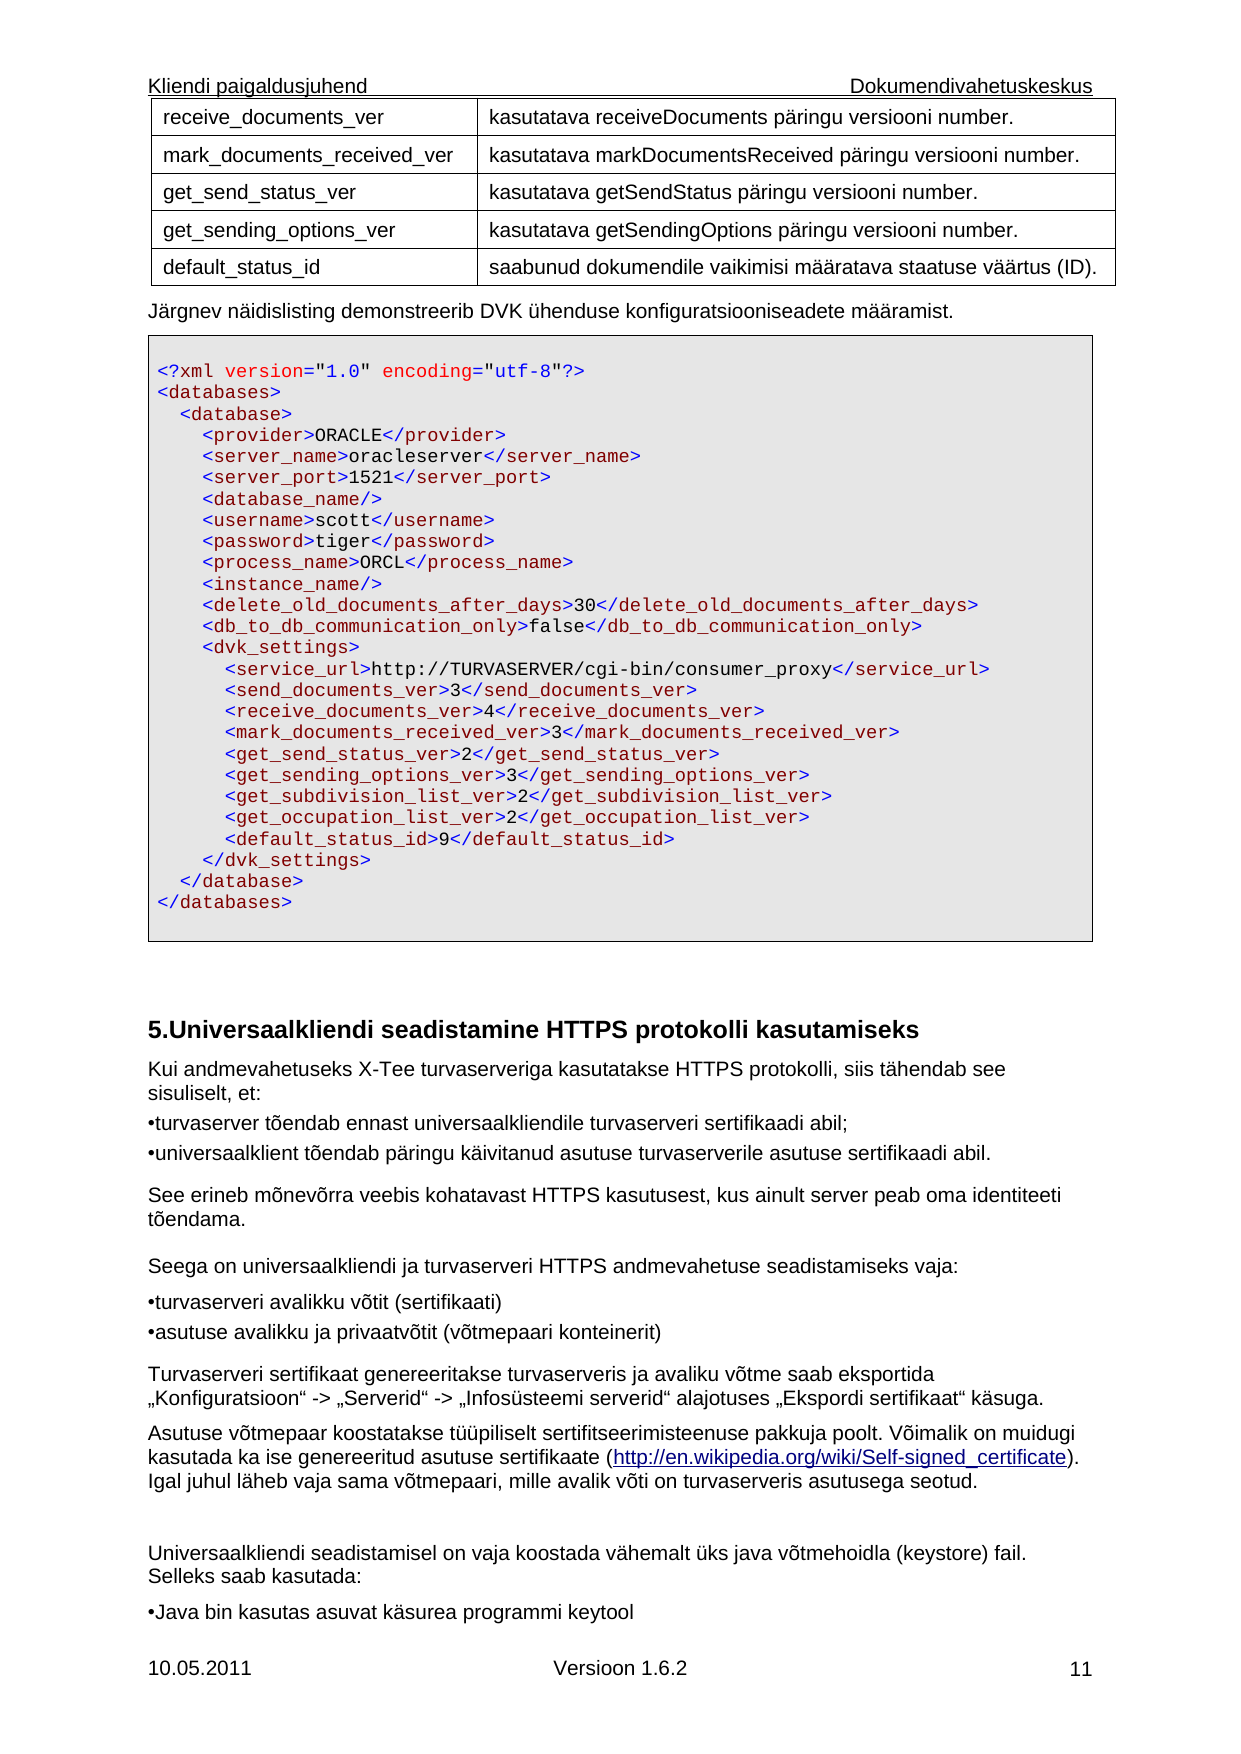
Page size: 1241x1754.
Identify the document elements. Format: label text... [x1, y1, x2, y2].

list asutuse avalikku ja privaatvõtit (võtmepaari konteinerit) [148, 1319, 1093, 1344]
table_cell kasutatava receiveDocuments päringu versiooni number. [478, 99, 1115, 135]
list turvaserver tõendab ennast universaalkliendile turvaserveri sertifikaadi abil; [148, 1111, 1093, 1135]
text Asutuse võtmepaar koostatakse tüüpiliselt sertifitseerimisteenuse pakkuja poolt. Võimalik on muidugi kasutada ka ise genereeritud asutuse sertifikaate (http://en.wikipedia.org/wiki/Self-signed_certificate). Igal juhul läheb vaja sama võtmepaari, mille avalik võti on turvaserveris asutusega seotud. [148, 1421, 1093, 1493]
table_cell get_sending_options_ver [152, 211, 477, 248]
list turvaserveri avalikku võtit (sertifikaati) [148, 1289, 1093, 1314]
text Universaalkliendi seadistamisel on vaja koostada vähemalt üks java võtmehoidla (keystore) fail. Selleks saab kasutada: [148, 1540, 1093, 1588]
text See erineb mõnevõrra veebis kohatavast HTTPS kasutusest, kus ainult server peab oma identiteeti tõendama. [148, 1182, 1093, 1230]
text <get_sending_options_ver>3</get_sending_options_ver> [149, 763, 1092, 784]
text <get_occupation_list_ver>2</get_occupation_list_ver> [149, 805, 1092, 826]
text Järgnev näidislisting demonstreerib DVK ühenduse konfiguratsiooniseadete määramist. [148, 299, 1093, 323]
text <default_status_id>9</default_status_id> [149, 826, 1092, 848]
text <database_name/> [149, 486, 1092, 508]
text <get_send_status_ver>2</get_send_status_ver> [149, 741, 1092, 763]
text <send_documents_ver>3</send_documents_ver> [149, 678, 1092, 699]
text <databases> [149, 380, 1092, 401]
text Seega on universaalkliendi ja turvaserveri HTTPS andmevahetuse seadistamiseks vaja: [148, 1254, 1093, 1278]
text <delete_old_documents_after_days>30</delete_old_documents_after_days> [149, 593, 1092, 614]
text <server_port>1521</server_port> [149, 465, 1092, 486]
text <?xml version="1.0" encoding="utf-8"?> [149, 359, 1092, 380]
text Turvaserveri sertifikaat genereeritakse turvaserveris ja avaliku võtme saab eksportida „Konfiguratsioon“ -> „Serverid“ -> „Infosüsteemi serverid“ alajotuses „Ekspordi sertifikaat“ käsuga. [148, 1361, 1093, 1409]
table_cell saabunud dokumendile vaikimisi määratava staatuse väärtus (ID). [478, 249, 1115, 285]
table_cell default_status_id [152, 249, 477, 285]
text <service_url>http://TURVASERVER/cgi-bin/consumer_proxy</service_url> [149, 656, 1092, 678]
text <password>tiger</password> [149, 529, 1092, 550]
text <process_name>ORCL</process_name> [149, 550, 1092, 571]
text <db_to_db_communication_only>false</db_to_db_communication_only> [149, 614, 1092, 635]
table_cell kasutatava getSendingOptions päringu versiooni number. [478, 211, 1115, 248]
subtitle Universaalkliendi seadistamine HTTPS protokolli kasutamiseks [148, 1016, 1093, 1044]
table_cell kasutatava getSendStatus päringu versiooni number. [478, 174, 1115, 210]
text <dvk_settings> [149, 635, 1092, 656]
table_cell get_send_status_ver [152, 174, 477, 210]
text </dvk_settings> [149, 848, 1092, 869]
list Java bin kasutas asuvat käsurea programmi keytool [148, 1600, 1093, 1624]
text <mark_documents_received_ver>3</mark_documents_received_ver> [149, 720, 1092, 741]
text </database> [149, 869, 1092, 890]
table_cell receive_documents_ver [152, 99, 477, 135]
text <database> [149, 401, 1092, 423]
list universaalklient tõendab päringu käivitanud asutuse turvaserverile asutuse sertifikaadi abil. [148, 1141, 1093, 1165]
table_cell kasutatava markDocumentsReceived päringu versiooni number. [478, 136, 1115, 173]
text <receive_documents_ver>4</receive_documents_ver> [149, 699, 1092, 720]
text <get_subdivision_list_ver>2</get_subdivision_list_ver> [149, 784, 1092, 805]
table_cell mark_documents_received_ver [152, 136, 477, 173]
text <server_name>oracleserver</server_name> [149, 444, 1092, 465]
text </databases> [149, 890, 1092, 911]
text <provider>ORACLE</provider> [149, 423, 1092, 444]
text Kui andmevahetuseks X-Tee turvaserveriga kasutatakse HTTPS protokolli, siis tähendab see sisuliselt, et: [148, 1057, 1093, 1105]
text <username>scott</username> [149, 508, 1092, 529]
text <instance_name/> [149, 571, 1092, 593]
